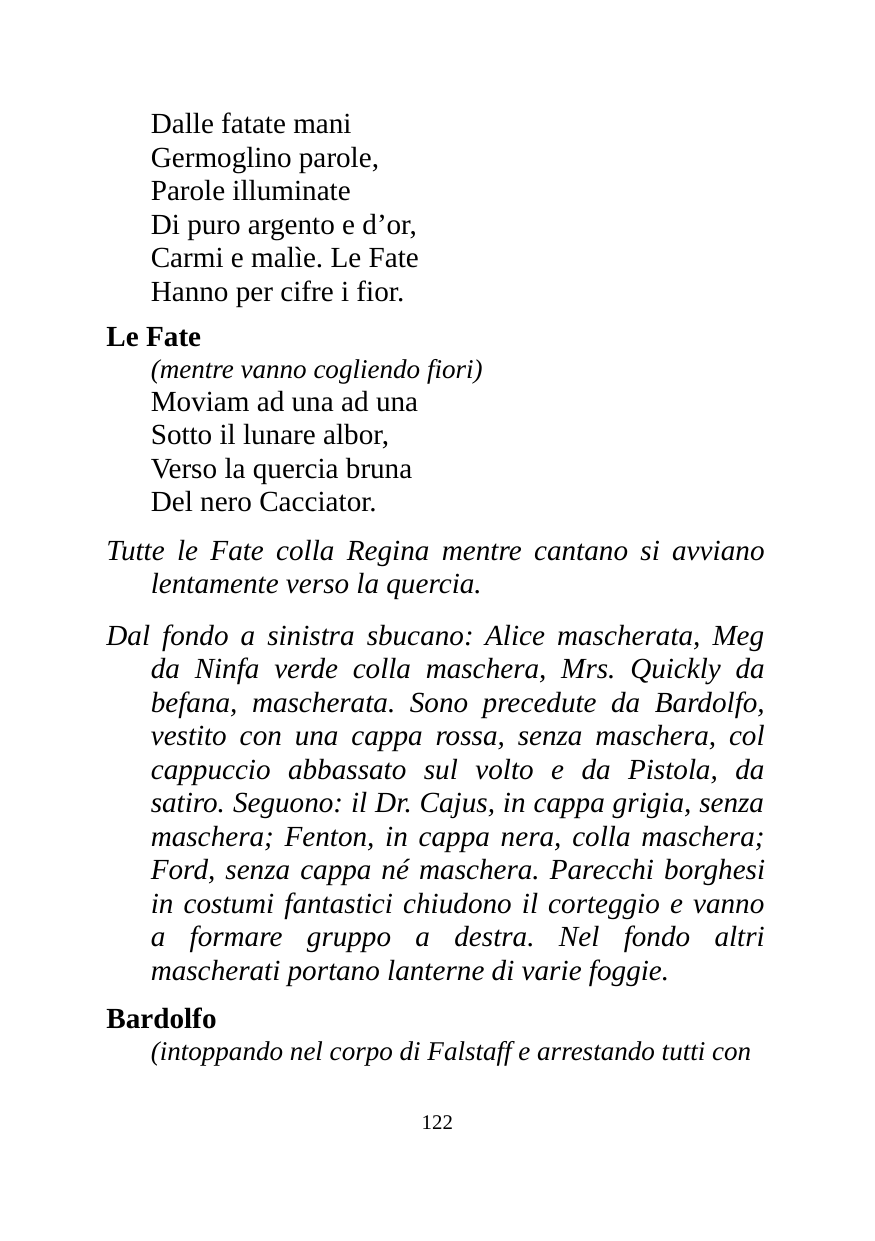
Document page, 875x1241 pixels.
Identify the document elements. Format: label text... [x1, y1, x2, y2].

text (intoppando nel corpo di Falstaff e arrestando tutti con [151, 1035, 768, 1066]
text Tutte le Fate colla Regina mentre cantano si avviano lentamente verso la quercia. [106, 533, 768, 600]
text Bardolfo [106, 1001, 768, 1035]
text Le Fate [106, 319, 768, 353]
text Dal fondo a sinistra sbucano: Alice mascherata, Meg da Ninfa verde colla maschera, Mrs. Quickly da befana, mascherata. Sono precedute da Bardolfo, vestito con una cappa rossa, senza maschera, col cappuccio abbassato sul volto e da Pistola, da satiro. Seguono: il Dr. Cajus, in cappa grigia, senza maschera; Fenton, in cappa nera, colla maschera; Ford, senza cappa né maschera. Parecchi borghesi in costumi fantastici chiudono il corteggio e vanno a formare gruppo a destra. Nel fondo altri mascherati portano lanterne di varie foggie. [106, 618, 768, 987]
text Dalle fatate mani Germoglino parole, Parole illuminate Di puro argento e d’or, Carmi e malìe. Le Fate Hanno per cifre i fior. [151, 106, 768, 307]
text (mentre vanno cogliendo fiori) Moviam ad una ad una Sotto il lunare albor, Verso la quercia bruna Del nero Cacciator. [151, 353, 768, 518]
